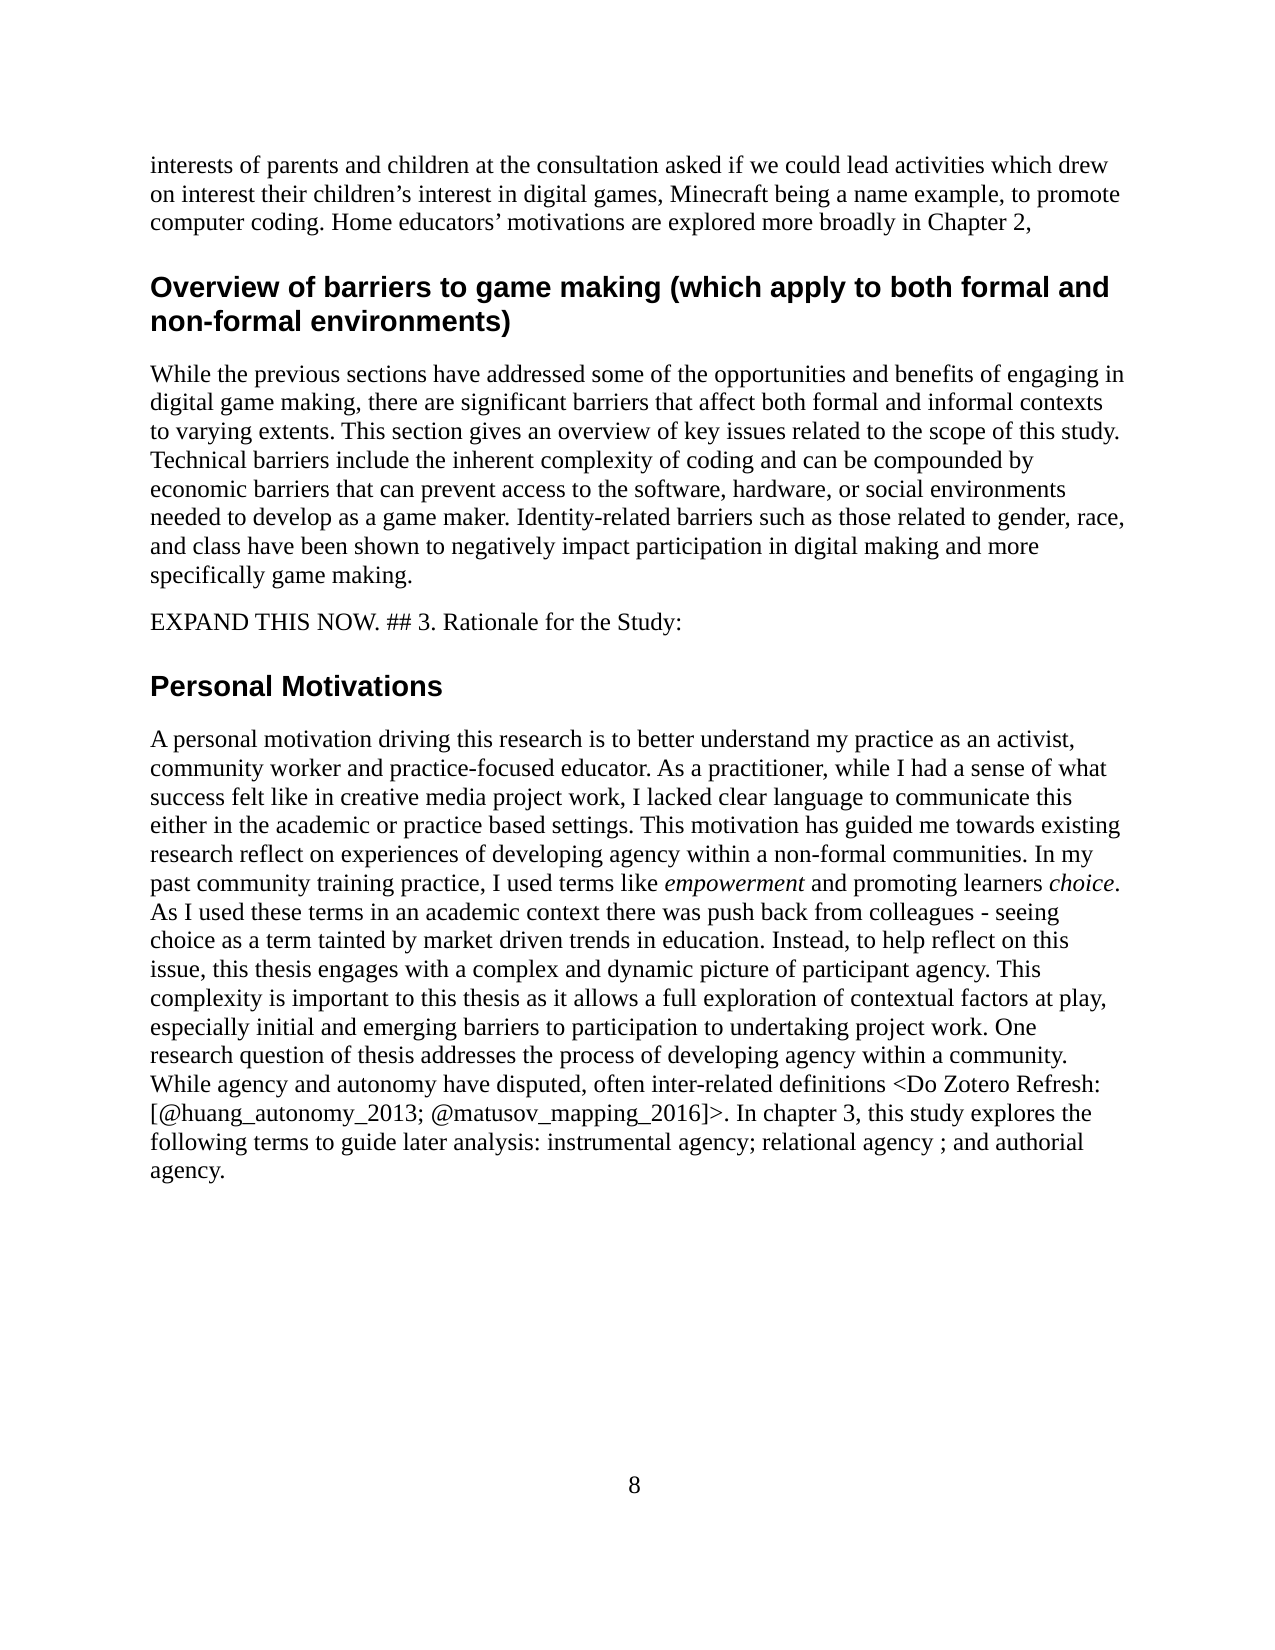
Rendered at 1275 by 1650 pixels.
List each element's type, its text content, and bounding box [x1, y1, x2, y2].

text interests of parents and children at the consultation asked if we could lead activities which drew on interest their children’s interest in digital games, Minecraft being a name example, to promote computer coding. Home educators’ motivations are explored more broadly in Chapter 2, [150, 150, 1125, 236]
text While the previous sections have addressed some of the opportunities and benefits of engaging in digital game making, there are significant barriers that affect both formal and informal contexts to varying extents. This section gives an overview of key issues related to the scope of this study. Technical barriers include the inherent complexity of coding and can be compounded by economic barriers that can prevent access to the software, hardware, or social environments needed to develop as a game maker. Identity-related barriers such as those related to gender, race, and class have been shown to negatively impact participation in digital making and more specifically game making. [150, 359, 1125, 589]
subtitle Personal Motivations [150, 669, 1125, 703]
text A personal motivation driving this research is to better understand my practice as an activist, community worker and practice-focused educator. As a practitioner, while I had a sense of what success felt like in creative media project work, I lacked clear language to communicate this either in the academic or practice based settings. This motivation has guided me towards existing research reflect on experiences of developing agency within a non-formal communities. In my past community training practice, I used terms like empowerment and promoting learners choice. As I used these terms in an academic context there was push back from colleagues - seeing choice as a term tainted by market driven trends in education. Instead, to help reflect on this issue, this thesis engages with a complex and dynamic picture of participant agency. This complexity is important to this thesis as it allows a full exploration of contextual factors at play, especially initial and emerging barriers to participation to undertaking project work. One research question of thesis addresses the process of developing agency within a community. While agency and autonomy have disputed, often inter-related definitions <Do Zotero Refresh: [@huang_autonomy_2013; @matusov_mapping_2016]>. In chapter 3, this study explores the following terms to guide later analysis: instrumental agency; relational agency ; and authorial agency. [150, 724, 1125, 1184]
text EXPAND THIS NOW. ## 3. Rationale for the Study: [150, 607, 1125, 635]
subtitle Overview of barriers to game making (which apply to both formal and non-formal environments) [150, 270, 1125, 337]
